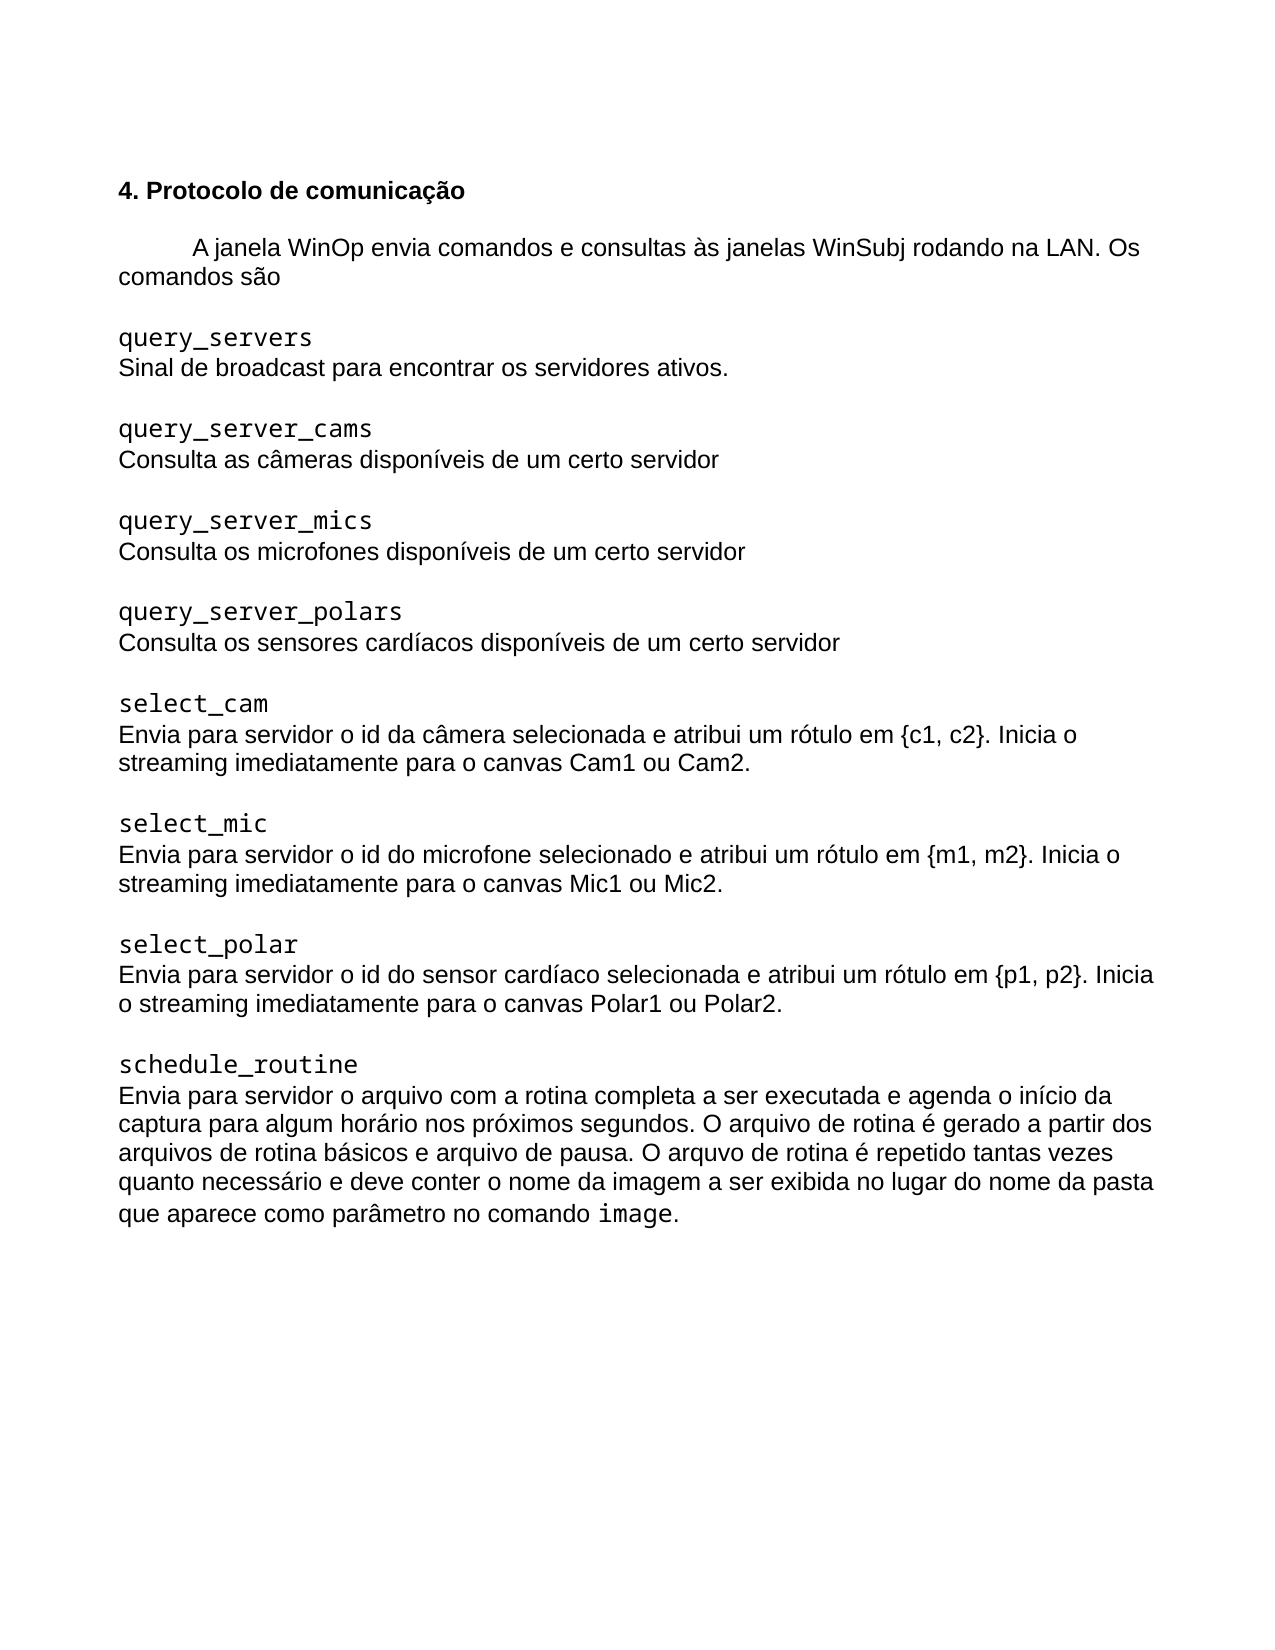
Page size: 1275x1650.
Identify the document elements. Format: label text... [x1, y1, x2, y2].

text Envia para servidor o id da câmera selecionada e atribui um rótulo em {c1, c2}. Inicia o streaming imediatamente para o canvas Cam1 ou Cam2. [118, 720, 1157, 777]
text query_server_mics [118, 502, 1157, 537]
text query_servers [118, 319, 1157, 353]
text Envia para servidor o id do microfone selecionado e atribui um rótulo em {m1, m2}. Inicia o streaming imediatamente para o canvas Mic1 ou Mic2. [118, 840, 1157, 897]
text query_server_cams [118, 411, 1157, 445]
text select_polar [118, 926, 1157, 960]
text select_cam [118, 686, 1157, 720]
text Consulta os sensores cardíacos disponíveis de um certo servidor [118, 628, 1157, 657]
text Envia para servidor o arquivo com a rotina completa a ser executada e agenda o início da captura para algum horário nos próximos segundos. O arquivo de rotina é gerado a partir dos arquivos de rotina básicos e arquivo de pausa. O arquvo de rotina é repetido tantas vezes quanto necessário e deve conter o nome da imagem a ser exibida no lugar do nome da pasta que aparece como parâmetro no comando image. [118, 1081, 1157, 1230]
text Consulta os microfones disponíveis de um certo servidor [118, 537, 1157, 565]
text A janela WinOp envia comandos e consultas às janelas WinSubj rodando na LAN. Os comandos são [118, 233, 1157, 291]
text 4. Protocolo de comunicação [118, 176, 1157, 204]
text schedule_routine [118, 1047, 1157, 1081]
text Envia para servidor o id do sensor cardíaco selecionada e atribui um rótulo em {p1, p2}. Inicia o streaming imediatamente para o canvas Polar1 ou Polar2. [118, 960, 1157, 1018]
text query_server_polars [118, 594, 1157, 628]
text select_mic [118, 806, 1157, 840]
text Sinal de broadcast para encontrar os servidores ativos. [118, 353, 1157, 382]
text Consulta as câmeras disponíveis de um certo servidor [118, 445, 1157, 474]
